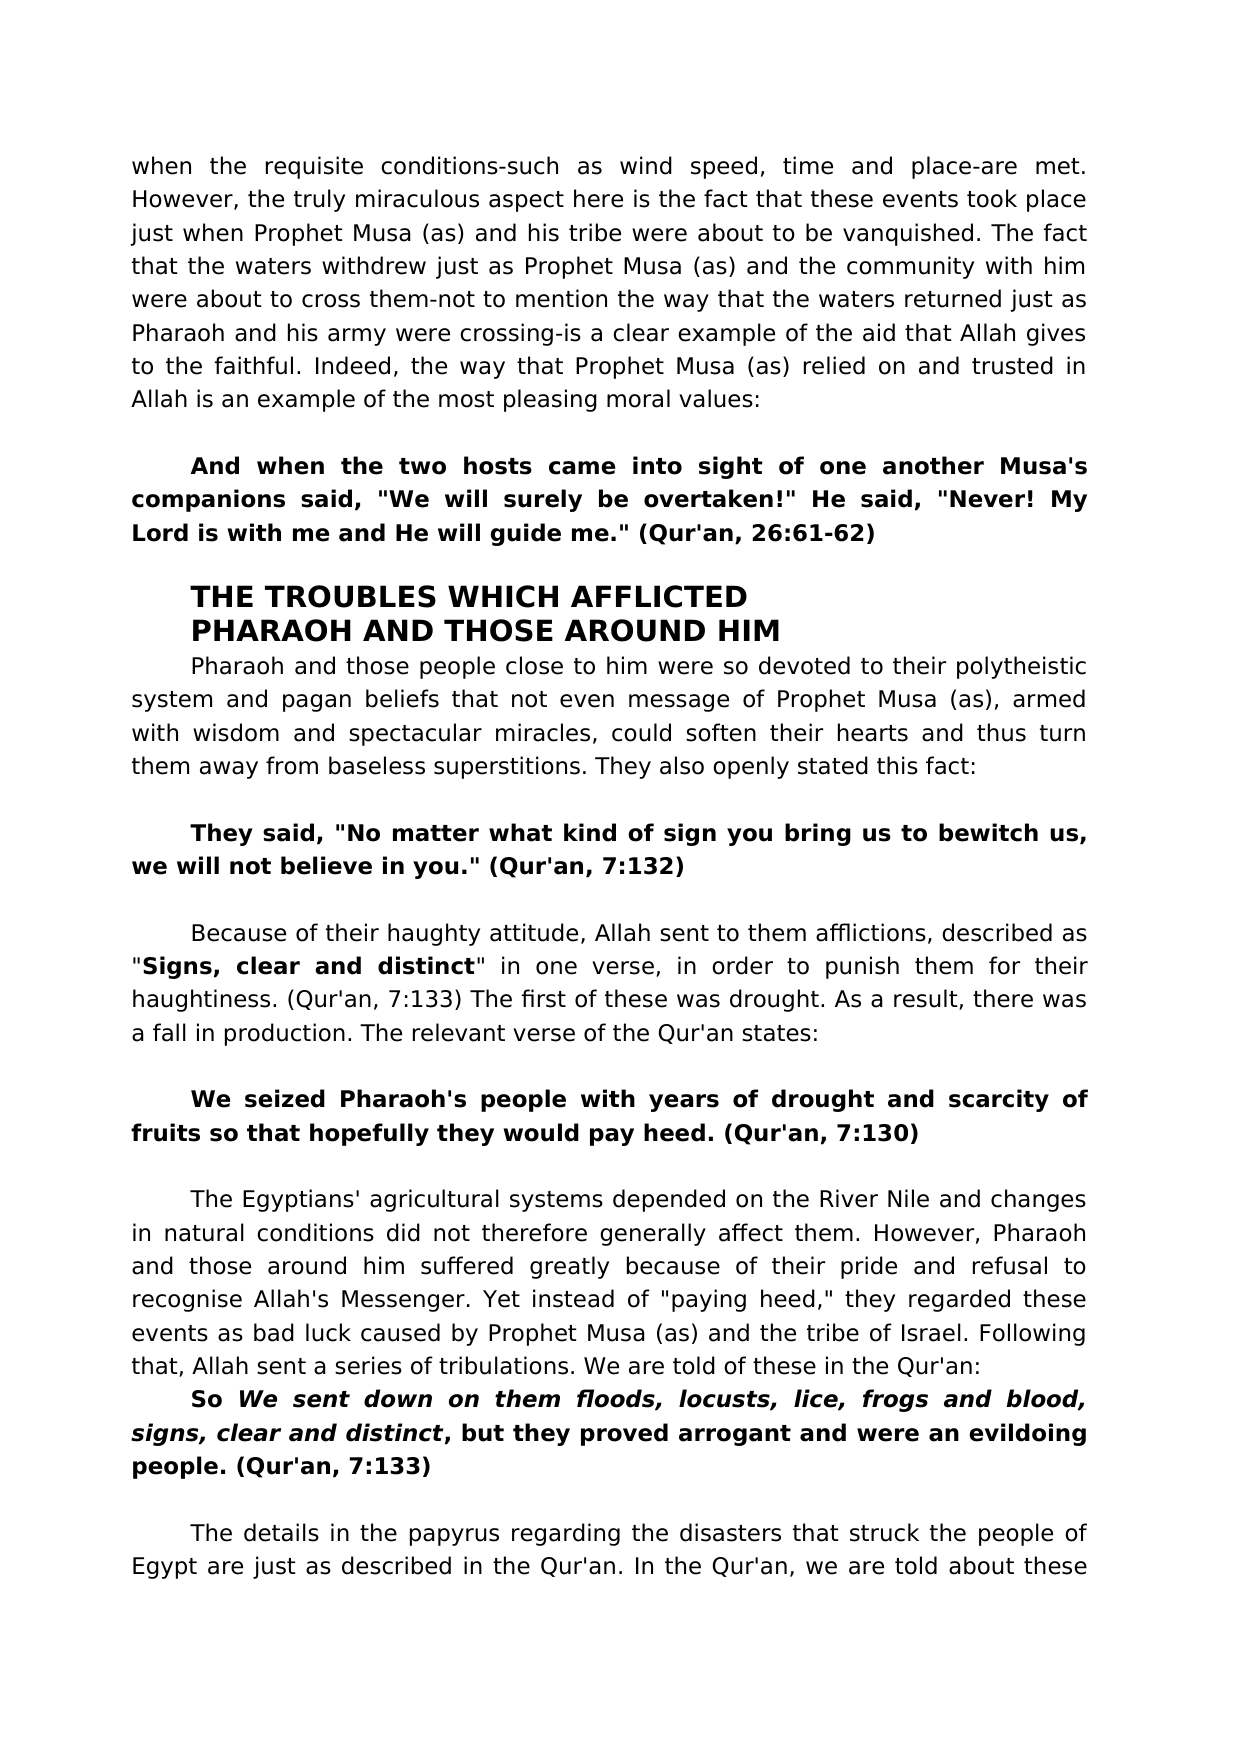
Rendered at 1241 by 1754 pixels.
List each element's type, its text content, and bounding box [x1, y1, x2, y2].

text And when the two hosts came into sight of one another Musa's companions said, "We will surely be overtaken!" He said, "Never! My Lord is with me and He will guide me." (Qur'an, 26:61-62) [131, 448, 1088, 548]
text THE TROUBLES WHICH AFFLICTED [131, 581, 1088, 614]
text They said, "No matter what kind of sign you bring us to bewitch us, we will not believe in you." (Qur'an, 7:132) [131, 814, 1088, 881]
text Because of their haughty attitude, Allah sent to them afflictions, described as "Signs, clear and distinct" in one verse, in order to punish them for their haughtiness. (Qur'an, 7:133) The first of these was drought. As a result, there was a fall in production. The relevant verse of the Qur'an states: [131, 914, 1088, 1048]
text Pharaoh and those people close to him were so devoted to their polytheistic system and pagan beliefs that not even message of Prophet Musa (as), armed with wisdom and spectacular miracles, could soften their hearts and thus turn them away from baseless superstitions. They also openly stated this fact: [131, 648, 1088, 781]
text The details in the papyrus regarding the disasters that struck the people of Egypt are just as described in the Qur'an. In the Qur'an, we are told about these [131, 1514, 1088, 1581]
text PHARAOH AND THOSE AROUND HIM [131, 614, 1088, 648]
text when the requisite conditions-such as wind speed, time and place-are met. However, the truly miraculous aspect here is the fact that these events took place just when Prophet Musa (as) and his tribe were about to be vanquished. The fact that the waters withdrew just as Prophet Musa (as) and the community with him were about to cross them-not to mention the way that the waters returned just as Pharaoh and his army were crossing-is a clear example of the aid that Allah gives to the faithful. Indeed, the way that Prophet Musa (as) relied on and trusted in Allah is an example of the most pleasing moral values: [131, 148, 1088, 414]
text So We sent down on them floods, locusts, lice, frogs and blood, signs, clear and distinct, but they proved arrogant and were an evildoing people. (Qur'an, 7:133) [131, 1381, 1088, 1481]
text The Egyptians' agricultural systems depended on the River Nile and changes in natural conditions did not therefore generally affect them. However, Pharaoh and those around him suffered greatly because of their pride and refusal to recognise Allah's Messenger. Yet instead of "paying heed," they regarded these events as bad luck caused by Prophet Musa (as) and the tribe of Israel. Following that, Allah sent a series of tribulations. We are told of these in the Qur'an: [131, 1181, 1088, 1381]
text We seized Pharaoh's people with years of drought and scarcity of fruits so that hopefully they would pay heed. (Qur'an, 7:130) [131, 1081, 1088, 1148]
